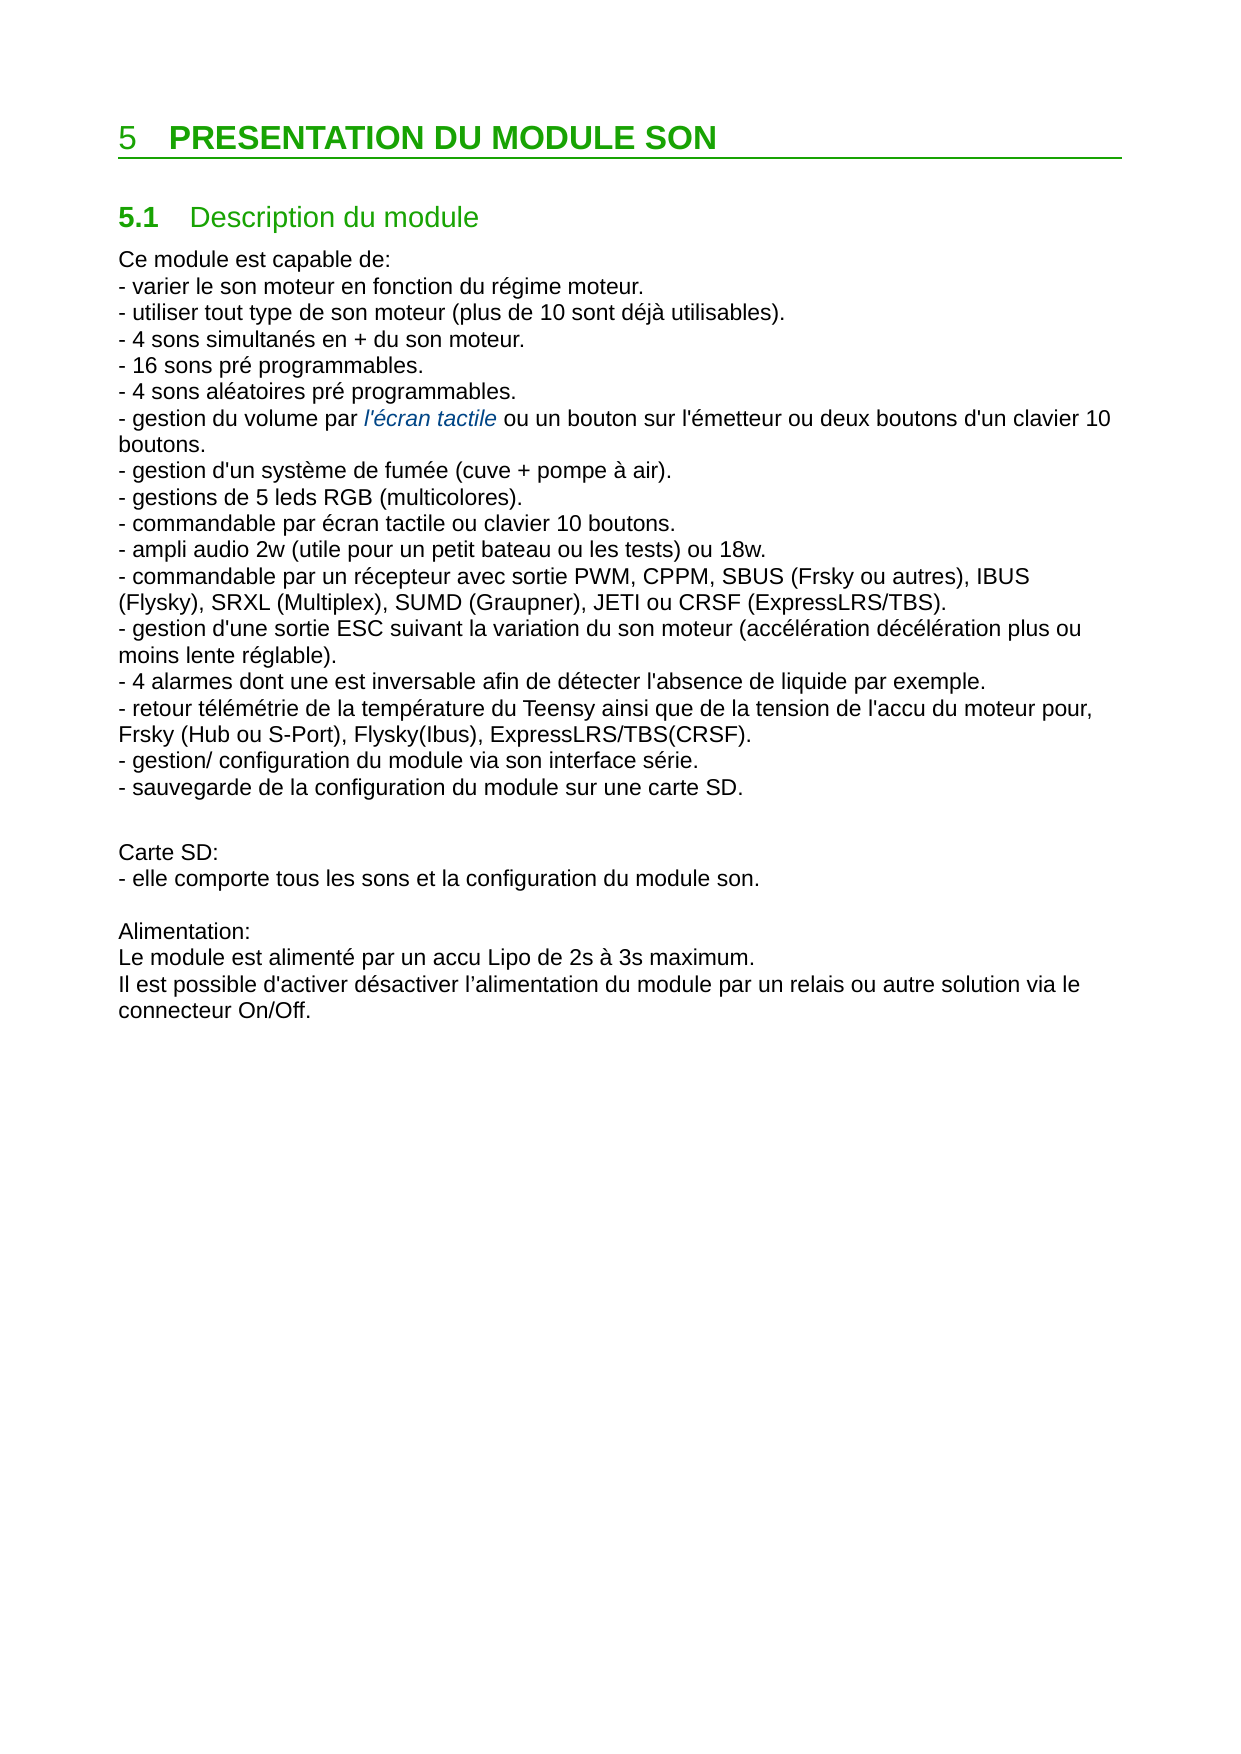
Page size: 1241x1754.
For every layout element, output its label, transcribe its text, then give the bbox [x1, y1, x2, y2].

subtitle Description du module [118, 201, 1122, 234]
subtitle PRESENTATION DU MODULE SON [118, 118, 1122, 157]
text Carte SD: - elle comporte tous les sons et la configuration du module son. Alimentation: Le module est alimenté par un accu Lipo de 2s à 3s maximum. Il est possible d'activer désactiver l’alimentation du module par un relais ou autre solution via le connecteur On/Off. [118, 839, 1122, 1023]
text Ce module est capable de: - varier le son moteur en fonction du régime moteur. - utiliser tout type de son moteur (plus de 10 sont déjà utilisables). - 4 sons simultanés en + du son moteur. - 16 sons pré programmables. - 4 sons aléatoires pré programmables. - gestion du volume par l'écran tactile ou un bouton sur l'émetteur ou deux boutons d'un clavier 10 boutons. - gestion d'un système de fumée (cuve + pompe à air). - gestions de 5 leds RGB (multicolores). - commandable par écran tactile ou clavier 10 boutons. - ampli audio 2w (utile pour un petit bateau ou les tests) ou 18w. - commandable par un récepteur avec sortie PWM, CPPM, SBUS (Frsky ou autres), IBUS (Flysky), SRXL (Multiplex), SUMD (Graupner), JETI ou CRSF (ExpressLRS/TBS). - gestion d'une sortie ESC suivant la variation du son moteur (accélération décélération plus ou moins lente réglable). - 4 alarmes dont une est inversable afin de détecter l'absence de liquide par exemple. - retour télémétrie de la température du Teensy ainsi que de la tension de l'accu du moteur pour, Frsky (Hub ou S-Port), Flysky(Ibus), ExpressLRS/TBS(CRSF). - gestion/ configuration du module via son interface série. - sauvegarde de la configuration du module sur une carte SD. [118, 246, 1122, 826]
